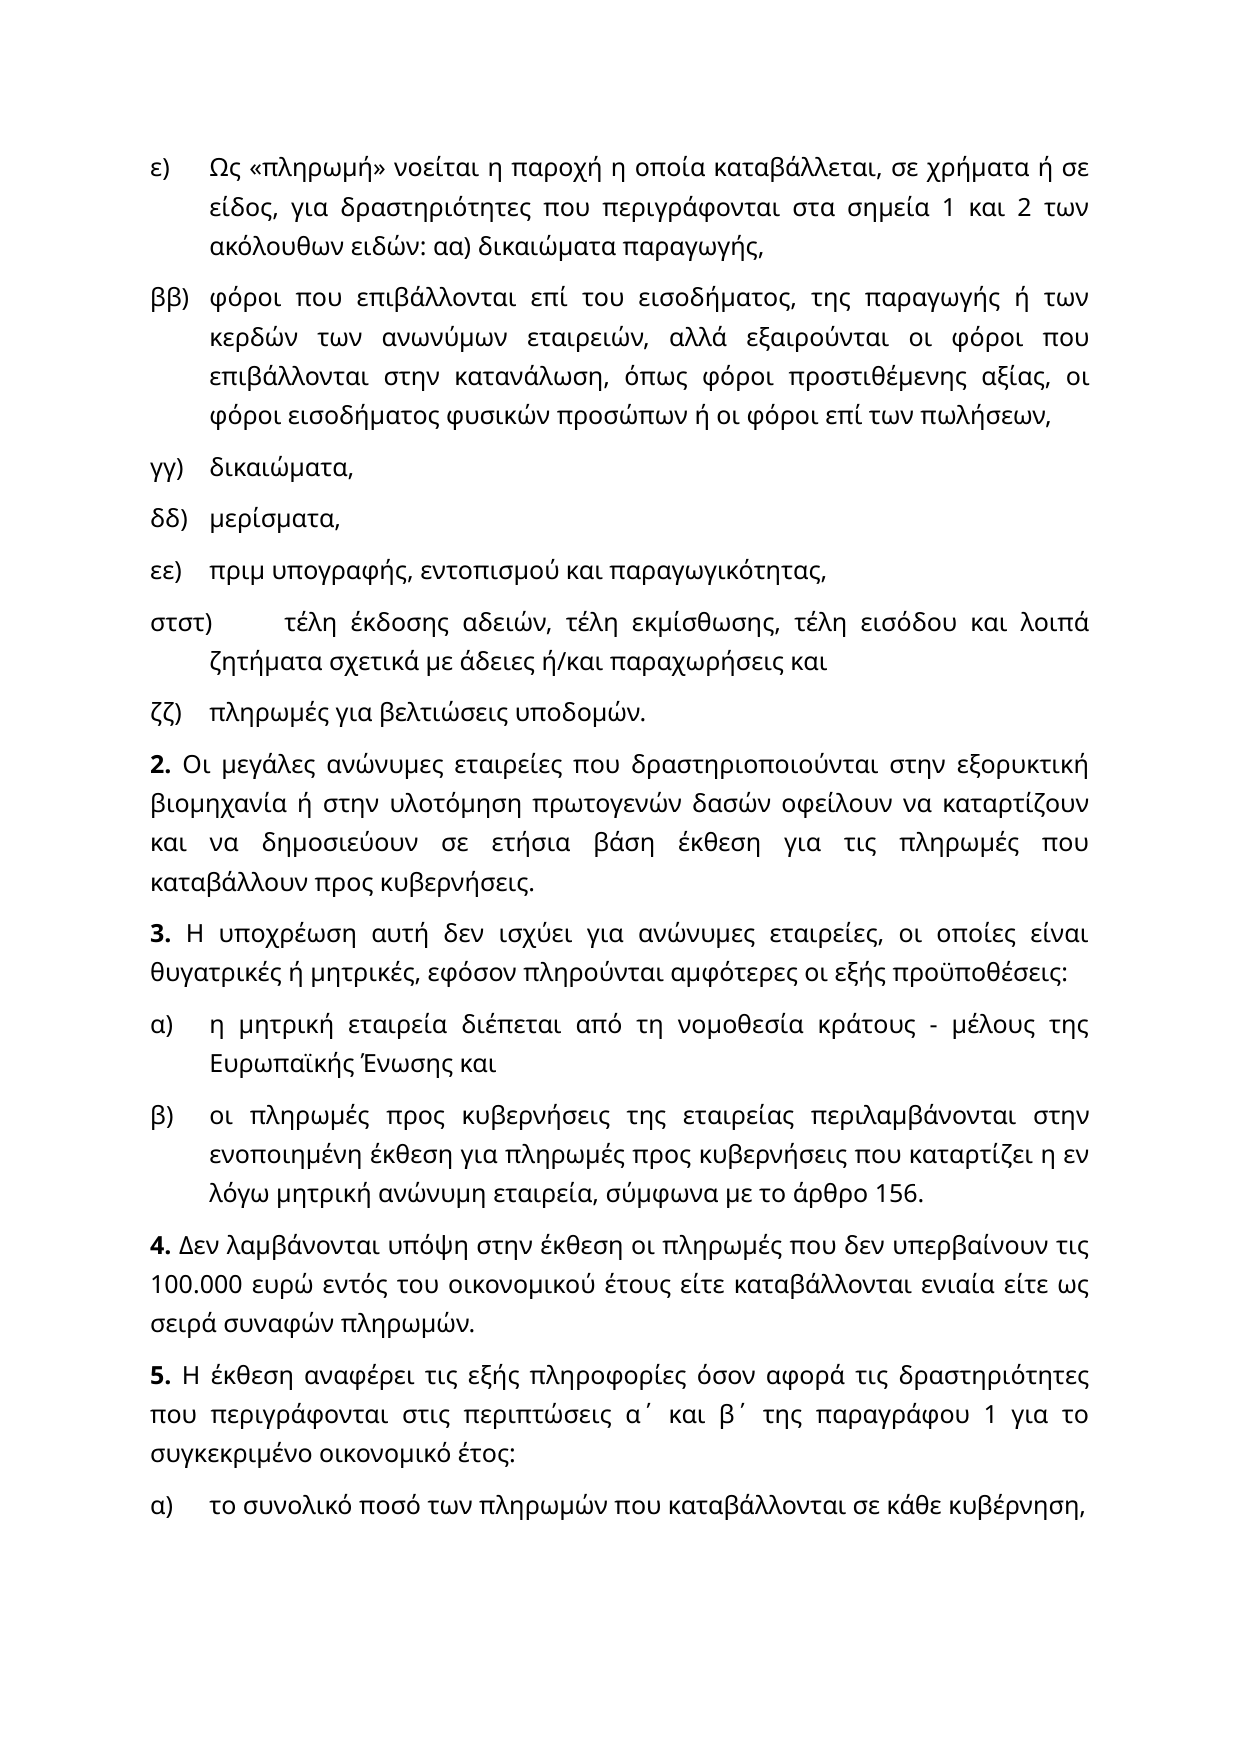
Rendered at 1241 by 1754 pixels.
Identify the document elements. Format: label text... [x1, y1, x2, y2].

text 5. Η έκθεση αναφέρει τις εξής πληροφορίες όσον αφορά τις δραστηριότητες που περιγράφονται στις περιπτώσεις α΄ και β΄ της παραγράφου 1 για το συγκεκριμένο οικονομικό έτος: [150, 1357, 1090, 1470]
list στστ) τέλη έκδοσης αδειών, τέλη εκμίσθωσης, τέλη εισόδου και λοιπά ζητήματα σχετικά με άδειες ή/και παραχωρήσεις και [150, 604, 1090, 677]
list α) το συνολικό ποσό των πληρωμών που καταβάλλονται σε κάθε κυβέρνηση, [150, 1487, 1090, 1522]
list εε) πριμ υπογραφής, εντοπισμού και παραγωγικότητας, [150, 552, 1090, 587]
list ζζ) πληρωμές για βελτιώσεις υποδομών. [150, 695, 1090, 729]
list ββ) φόροι που επιβάλλονται επί του εισοδήματος, της παραγωγής ή των κερδών των ανωνύμων εταιρειών, αλλά εξαιρούνται οι φόροι που επιβάλλονται στην κατανάλωση, όπως φόροι προστιθέμενης αξίας, οι φόροι εισοδήματος φυσικών προσώπων ή οι φόροι επί των πωλήσεων, [150, 280, 1090, 432]
text 4. Δεν λαμβάνονται υπόψη στην έκθεση οι πληρωμές που δεν υπερβαίνουν τις 100.000 ευρώ εντός του οικονομικού έτους είτε καταβάλλονται ενιαία είτε ως σειρά συναφών πληρωμών. [150, 1227, 1090, 1340]
list ε) Ως «πληρωμή» νοείται η παροχή η οποία καταβάλλεται, σε χρήματα ή σε είδος, για δραστηριότητες που περιγράφονται στα σημεία 1 και 2 των ακόλουθων ειδών: αα) δικαιώματα παραγωγής, [150, 150, 1090, 262]
text 2. Οι μεγάλες ανώνυμες εταιρείες που δραστηριοποιούνται στην εξορυκτική βιομηχανία ή στην υλοτόμηση πρωτογενών δασών οφείλουν να καταρτίζουν και να δημοσιεύουν σε ετήσια βάση έκθεση για τις πληρωμές που καταβάλλουν προς κυβερνήσεις. [150, 747, 1090, 898]
list δδ) μερίσματα, [150, 501, 1090, 535]
list β) οι πληρωμές προς κυβερνήσεις της εταιρείας περιλαμβάνονται στην ενοποιημένη έκθεση για πληρωμές προς κυβερνήσεις που καταρτίζει η εν λόγω μητρική ανώνυμη εταιρεία, σύμφωνα με το άρθρο 156. [150, 1097, 1090, 1210]
text 3. Η υποχρέωση αυτή δεν ισχύει για ανώνυμες εταιρείες, οι οποίες είναι θυγατρικές ή μητρικές, εφόσον πληρούνται αμφότερες οι εξής προϋποθέσεις: [150, 916, 1090, 989]
list α) η μητρική εταιρεία διέπεται από τη νομοθεσία κράτους - μέλους της Ευρωπαϊκής Ένωσης και [150, 1007, 1090, 1080]
list γγ) δικαιώματα, [150, 449, 1090, 483]
